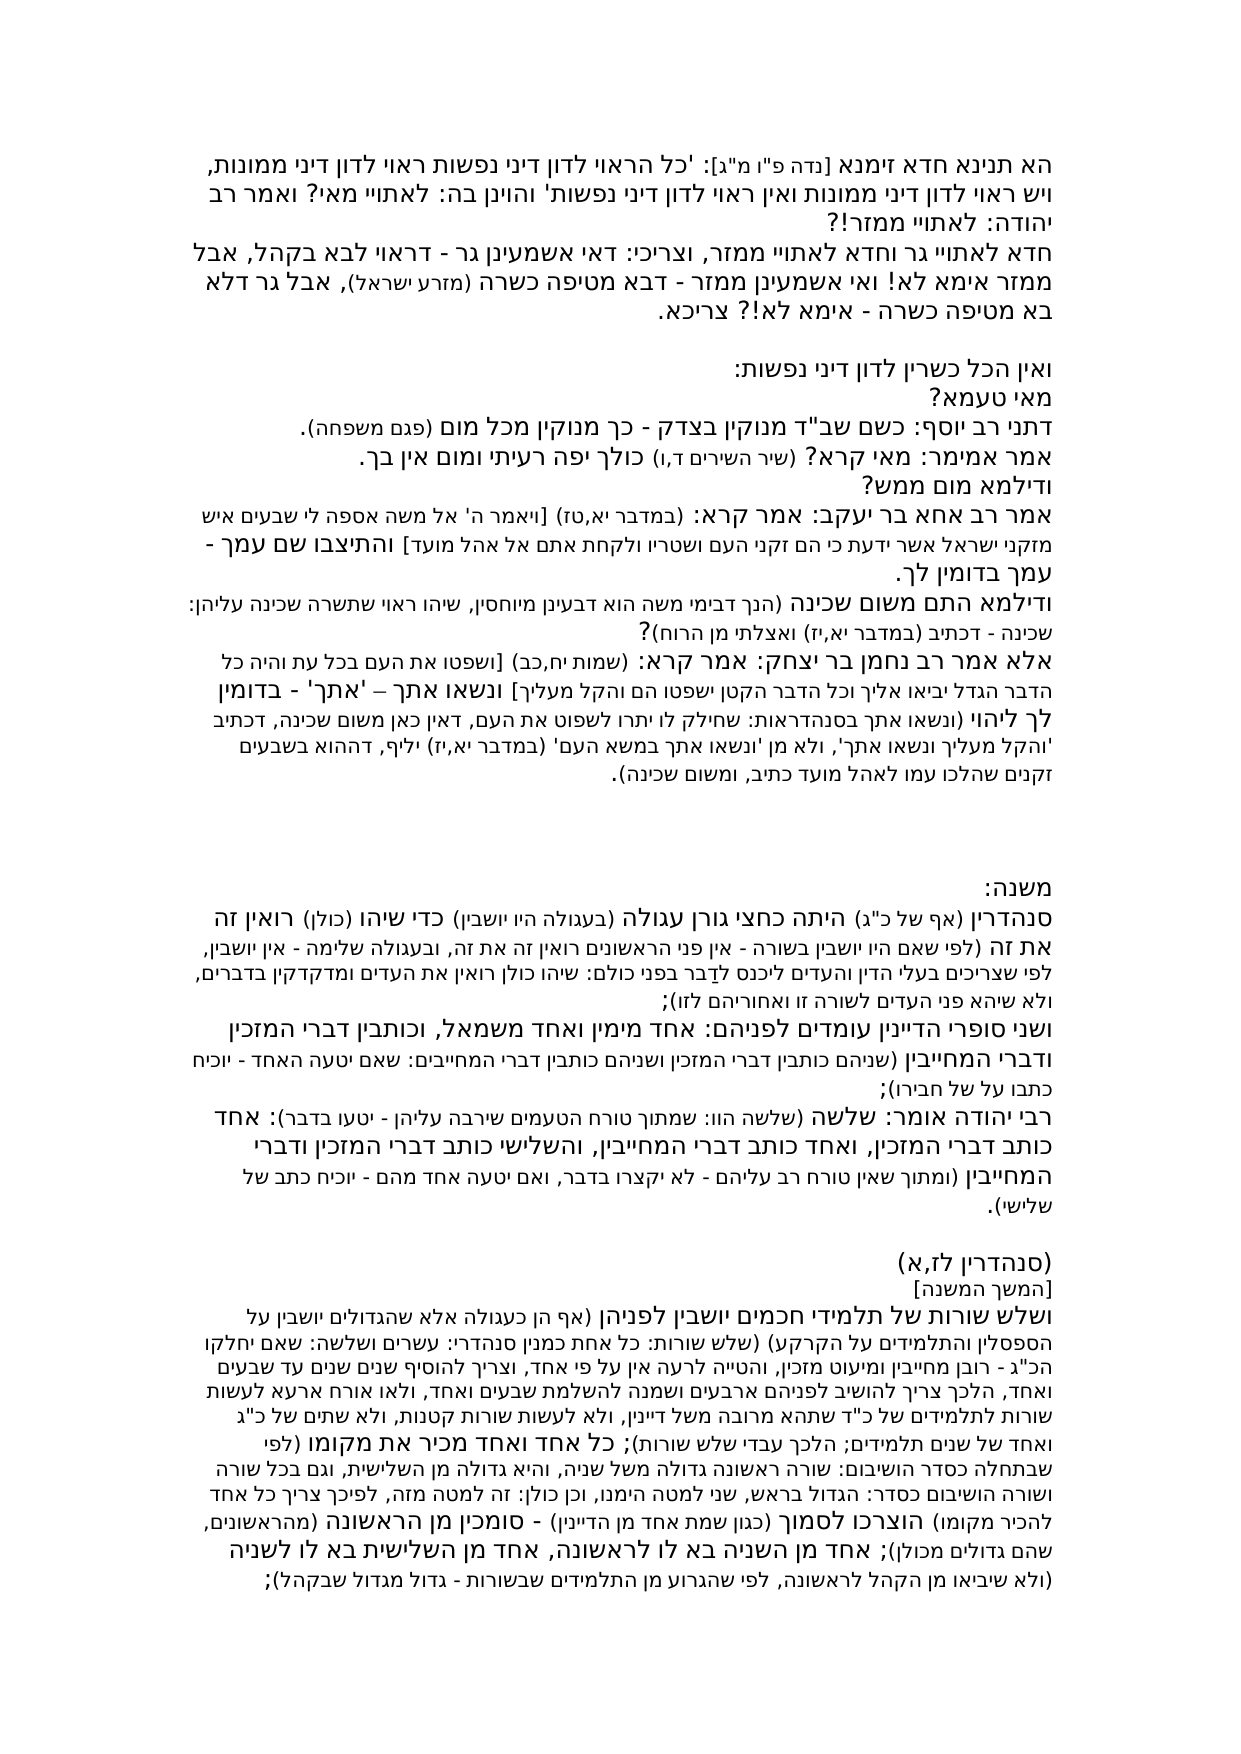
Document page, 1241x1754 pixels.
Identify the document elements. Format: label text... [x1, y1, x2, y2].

text (סנהדרין לז,א) [187, 1248, 1053, 1277]
text אמר רב אחא בר יעקב: אמר קרא: (במדבר יא,טז) [ויאמר ה' אל משה אספה לי שבעים איש מזקני ישראל אשר ידעת כי הם זקני העם ושטריו ולקחת אתם אל אהל מועד] והתיצבו שם עמך - עמך בדומין לך. [187, 500, 1053, 588]
text סנהדרין (אף של כ"ג) היתה כחצי גורן עגולה (בעגולה היו יושבין) כדי שיהו (כולן) רואין זה את זה (לפי שאם היו יושבין בשורה - אין פני הראשונים רואין זה את זה, ובעגולה שלימה - אין יושבין, לפי שצריכים בעלי הדין והעדים ליכנס לדַבר בפני כולם: שיהו כולן רואין את העדים ומדקדקין בדברים, ולא שיהא פני העדים לשורה זו ואחוריהם לזו); [187, 903, 1053, 1015]
text אמר אמימר: מאי קרא? (שיר השירים ד,ו) כולך יפה רעיתי ומום אין בך. [187, 442, 1053, 471]
text ואין הכל כשרין לדון דיני נפשות: [187, 354, 1053, 383]
text ודילמא מום ממש? [187, 471, 1053, 500]
text [המשך המשנה] [187, 1277, 1053, 1301]
text ושלש שורות של תלמידי חכמים יושבין לפניהן (אף הן כעגולה אלא שהגדולים יושבין על הספסלין והתלמידים על הקרקע) (שלש שורות: כל אחת כמנין סנהדרי: עשרים ושלשה: שאם יחלקו הכ"ג - רובן מחייבין ומיעוט מזכין, והטייה לרעה אין על פי אחד, וצריך להוסיף שנים שנים עד שבעים ואחד, הלכך צריך להושיב לפניהם ארבעים ושמנה להשלמת שבעים ואחד, ולאו אורח ארעא לעשות שורות לתלמידים של כ"ד שתהא מרובה משל דיינין, ולא לעשות שורות קטנות, ולא שתים של כ"ג ואחד של שנים תלמידים; הלכך עבדי שלש שורות); כל אחד ואחד מכיר את מקומו (לפי שבתחלה כסדר הושיבום: שורה ראשונה גדולה משל שניה, והיא גדולה מן השלישית, וגם בכל שורה ושורה הושיבום כסדר: הגדול בראש, שני למטה הימנו, וכן כולן: זה למטה מזה, לפיכך צריך כל אחד להכיר מקומו) הוצרכו לסמוך (כגון שמת אחד מן הדיינין) - סומכין מן הראשונה (מהראשונים, שהם גדולים מכולן); אחד מן השניה בא לו לראשונה, אחד מן השלישית בא לו לשניה (ולא שיביאו מן הקהל לראשונה, לפי שהגרוע מן התלמידים שבשורות - גדול מגדול שבקהל); [187, 1301, 1053, 1594]
text ושני סופרי הדיינין עומדים לפניהם: אחד מימין ואחד משמאל, וכותבין דברי המזכין ודברי המחייבין (שניהם כותבין דברי המזכין ושניהם כותבין דברי המחייבים: שאם יטעה האחד - יוכיח כתבו על של חבירו); [187, 1015, 1053, 1102]
text דתני רב יוסף: כשם שב"ד מנוקין בצדק - כך מנוקין מכל מום (פגם משפחה). [187, 412, 1053, 442]
text הא תנינא חדא זימנא [נדה פ"ו מ"ג]: 'כל הראוי לדון דיני נפשות ראוי לדון דיני ממונות, ויש ראוי לדון דיני ממונות ואין ראוי לדון דיני נפשות' והוינן בה: לאתויי מאי? ואמר רב יהודה: לאתויי ממזר!? [187, 150, 1053, 238]
text ודילמא התם משום שכינה (הנך דבימי משה הוא דבעינן מיוחסין, שיהו ראוי שתשרה שכינה עליהן: שכינה - דכתיב (במדבר יא,יז) ואצלתי מן הרוח)? [187, 588, 1053, 646]
text חדא לאתויי גר וחדא לאתויי ממזר, וצריכי: דאי אשמעינן גר - דראוי לבא בקהל, אבל ממזר אימא לא! ואי אשמעינן ממזר - דבא מטיפה כשרה (מזרע ישראל), אבל גר דלא בא מטיפה כשרה - אימא לא!? צריכא. [187, 238, 1053, 325]
text רבי יהודה אומר: שלשה (שלשה הוו: שמתוך טורח הטעמים שירבה עליהן - יטעו בדבר): אחד כותב דברי המזכין, ואחד כותב דברי המחייבין, והשלישי כותב דברי המזכין ודברי המחייבין (ומתוך שאין טורח רב עליהם - לא יקצרו בדבר, ואם יטעה אחד מהם - יוכיח כתב של שלישי). [187, 1102, 1053, 1219]
text משנה: [187, 873, 1053, 903]
text מאי טעמא? [187, 383, 1053, 412]
text אלא אמר רב נחמן בר יצחק: אמר קרא: (שמות יח,כב) [ושפטו את העם בכל עת והיה כל הדבר הגדל יביאו אליך וכל הדבר הקטן ישפטו הם והקל מעליך] ונשאו אתך – 'אתך' - בדומין לך ליהוי (ונשאו אתך בסנהדראות: שחילק לו יתרו לשפוט את העם, דאין כאן משום שכינה, דכתיב 'והקל מעליך ונשאו אתך', ולא מן 'ונשאו אתך במשא העם' (במדבר יא,יז) יליף, דההוא בשבעים זקנים שהלכו עמו לאהל מועד כתיב, ומשום שכינה). [187, 646, 1053, 787]
